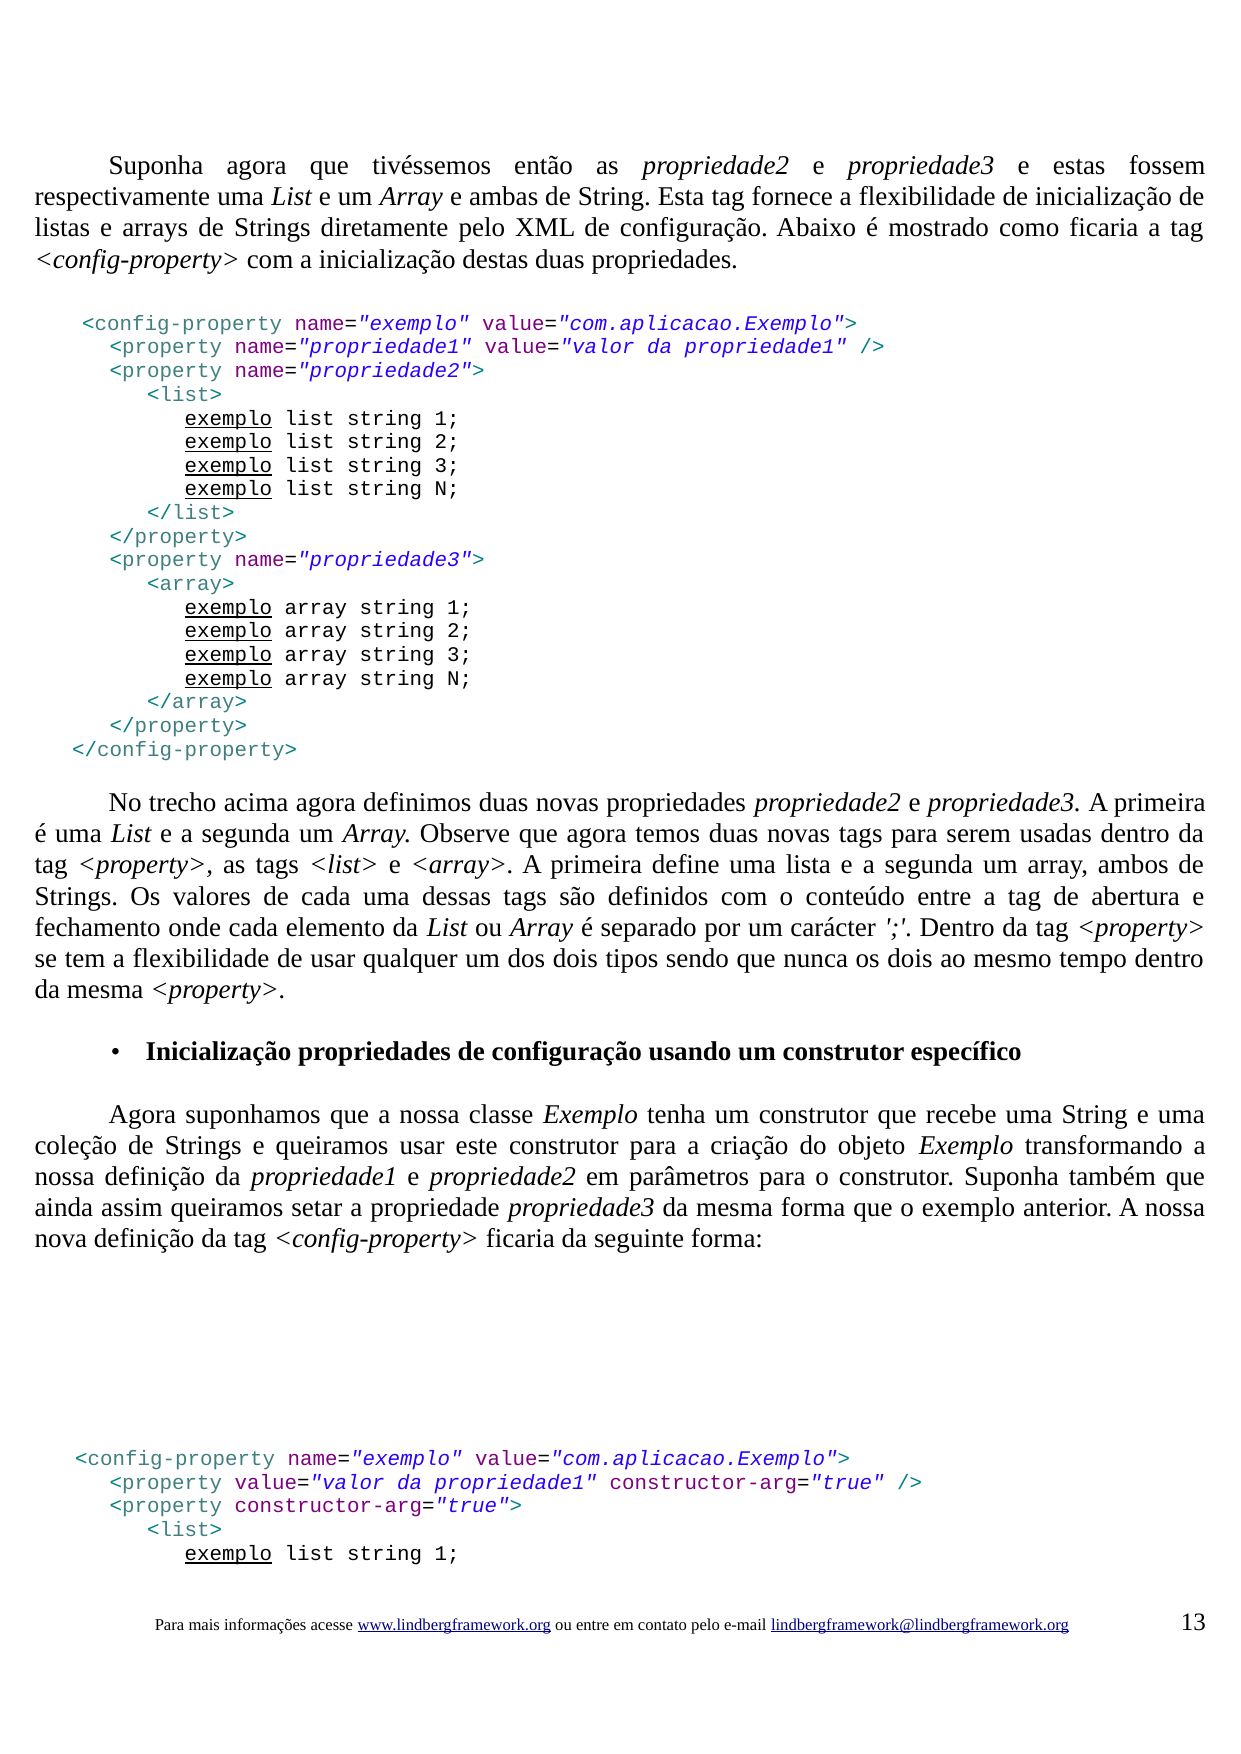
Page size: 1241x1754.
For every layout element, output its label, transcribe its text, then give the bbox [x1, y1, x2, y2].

text <property name="propriedade1" value="valor da propriedade1" /> [34, 337, 1206, 360]
text exemplo array string N; [34, 668, 1206, 691]
text <property constructor-arg="true"> [34, 1496, 1206, 1519]
text exemplo list string 3; [34, 455, 1206, 478]
text <property name="propriedade2"> [34, 360, 1206, 384]
text </array> [34, 691, 1206, 715]
text No trecho acima agora definimos duas novas propriedades propriedade2 e propriedade3. A primeira é uma List e a segunda um Array. Observe que agora temos duas novas tags para serem usadas dentro da tag <property>, as tags <list> e <array>. A primeira define uma lista e a segunda um array, ambos de Strings. Os valores de cada uma dessas tags são definidos com o conteúdo entre a tag de abertura e fechamento onde cada elemento da List ou Array é separado por um carácter ';'. Dentro da tag <property> se tem a flexibilidade de usar qualquer um dos dois tipos sendo que nunca os dois ao mesmo tempo dentro da mesma <property>. [34, 786, 1206, 1004]
text exemplo list string N; [34, 478, 1206, 502]
text exemplo array string 2; [34, 620, 1206, 644]
text <property name="propriedade3"> [34, 549, 1206, 573]
text </config-property> [34, 738, 1206, 762]
text exemplo list string 1; [34, 1543, 1206, 1566]
text exemplo list string 1; [34, 407, 1206, 431]
list Inicialização propriedades de configuração usando um construtor específico [111, 1035, 1206, 1067]
text <property value="valor da propriedade1" constructor-arg="true" /> [34, 1472, 1206, 1496]
text exemplo array string 3; [34, 644, 1206, 668]
text Agora suponhamos que a nossa classe Exemplo tenha um construtor que recebe uma String e uma coleção de Strings e queiramos usar este construtor para a criação do objeto Exemplo transformando a nossa definição da propriedade1 e propriedade2 em parâmetros para o construtor. Suponha também que ainda assim queiramos setar a propriedade propriedade3 da mesma forma que o exemplo anterior. A nossa nova definição da tag <config-property> ficaria da seguinte forma: [34, 1098, 1206, 1253]
text </property> [34, 715, 1206, 738]
text </property> [34, 526, 1206, 549]
text exemplo array string 1; [34, 597, 1206, 620]
text <config-property name="exemplo" value="com.aplicacao.Exemplo"> [34, 305, 1206, 337]
text exemplo list string 2; [34, 431, 1206, 455]
text <list> [34, 1519, 1206, 1543]
text <list> [34, 384, 1206, 407]
text <array> [34, 573, 1206, 597]
text <config-property name="exemplo" value="com.aplicacao.Exemplo"> [34, 1440, 1206, 1472]
text </list> [34, 502, 1206, 526]
text Suponha agora que tivéssemos então as propriedade2 e propriedade3 e estas fossem respectivamente uma List e um Array e ambas de String. Esta tag fornece a flexibilidade de inicialização de listas e arrays de Strings diretamente pelo XML de configuração. Abaixo é mostrado como ficaria a tag <config-property> com a inicialização destas duas propriedades. [34, 149, 1206, 274]
